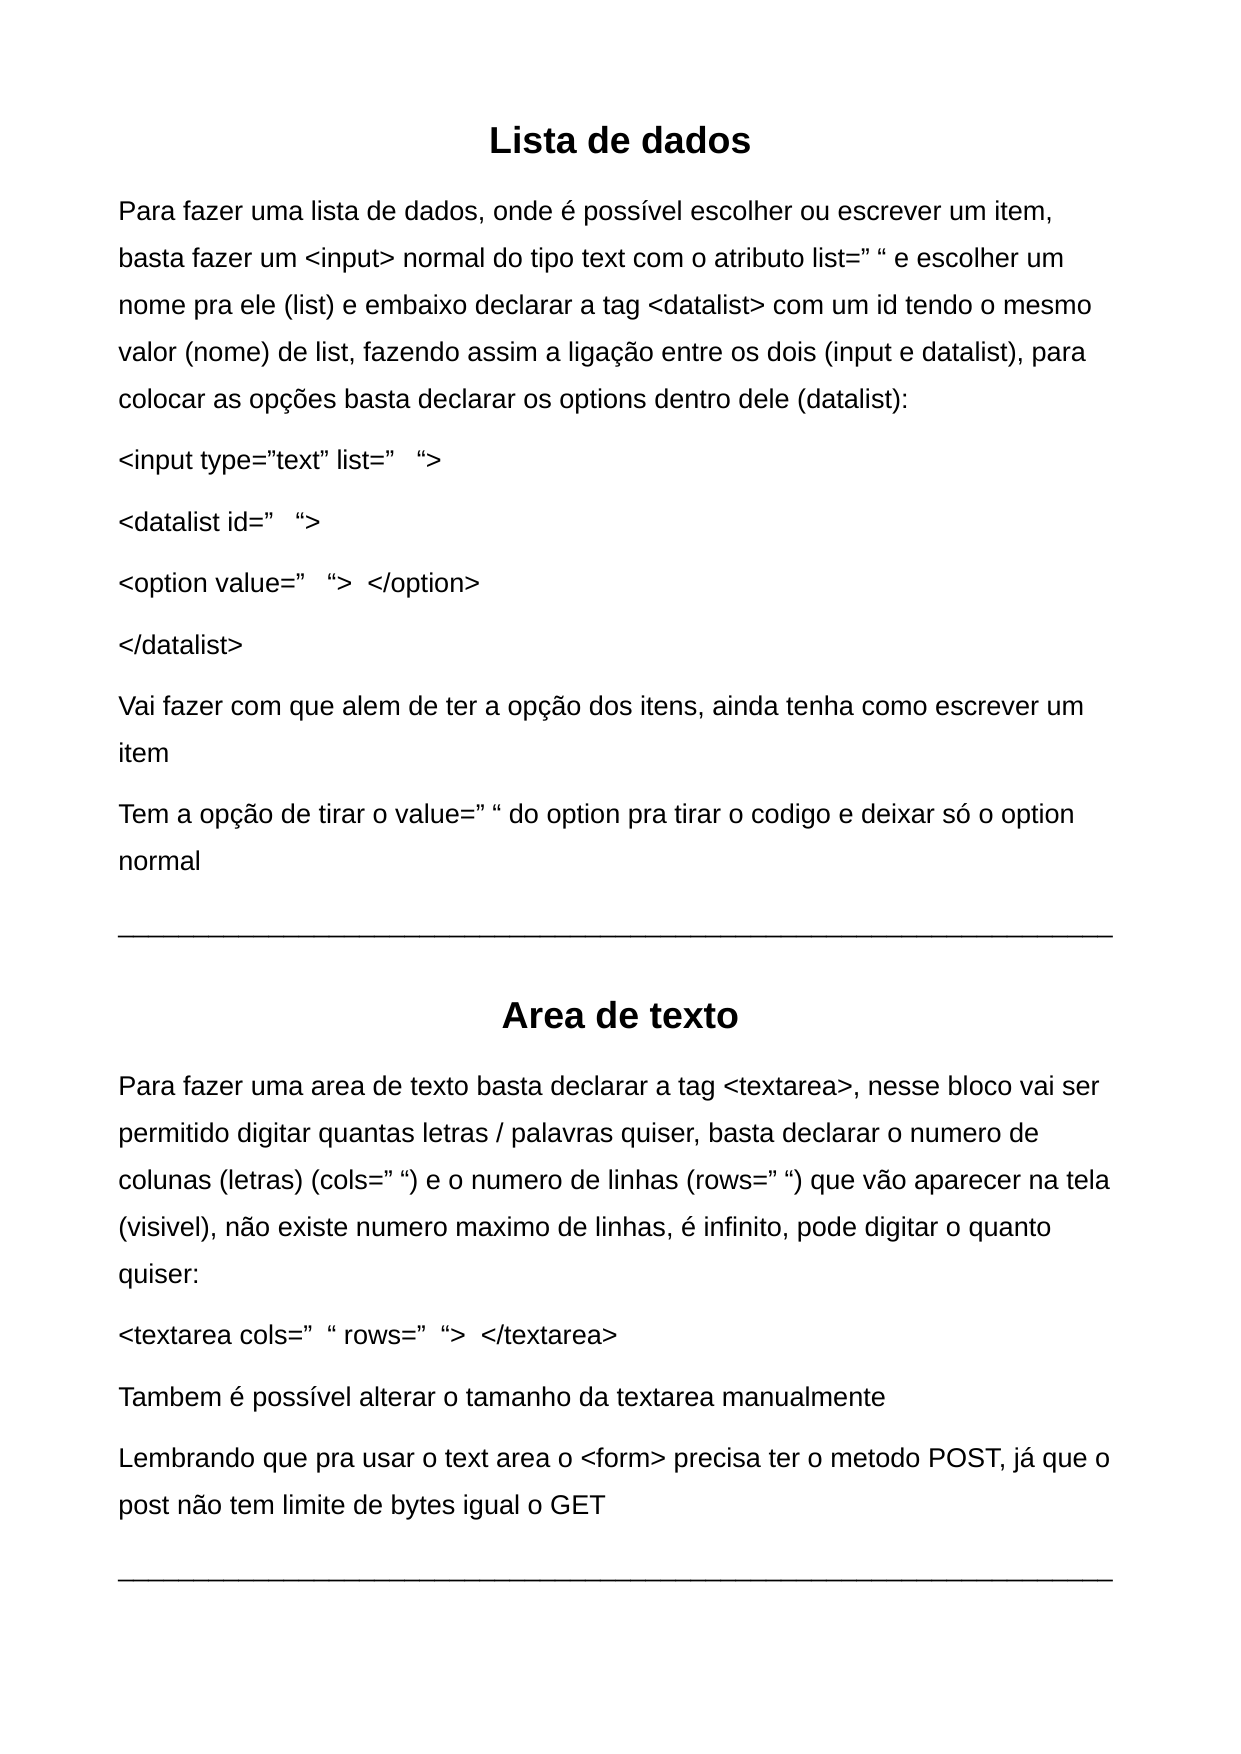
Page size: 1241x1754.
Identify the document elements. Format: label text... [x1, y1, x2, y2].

text __________________________________________________________________ [118, 1551, 1122, 1582]
text Tambem é possível alterar o tamanho da textarea manualmente [118, 1381, 1122, 1412]
text <textarea cols=” “ rows=” “> </textarea> [118, 1319, 1122, 1351]
subtitle Area de texto [118, 993, 1122, 1036]
text </datalist> [118, 629, 1122, 660]
text Lembrando que pra usar o text area o <form> precisa ter o metodo POST, já que o post não tem limite de bytes igual o GET [118, 1442, 1122, 1520]
text <datalist id=” “> [118, 506, 1122, 537]
text Vai fazer com que alem de ter a opção dos itens, ainda tenha como escrever um item [118, 690, 1122, 768]
text __________________________________________________________________ [118, 907, 1122, 938]
text <input type=”text” list=” “> [118, 444, 1122, 476]
text <option value=” “> </option> [118, 567, 1122, 598]
text Para fazer uma lista de dados, onde é possível escolher ou escrever um item, basta fazer um <input> normal do tipo text com o atributo list=” “ e escolher um nome pra ele (list) e embaixo declarar a tag <datalist> com um id tendo o mesmo valor (nome) de list, fazendo assim a ligação entre os dois (input e datalist), para colocar as opções basta declarar os options dentro dele (datalist): [118, 195, 1122, 414]
text Tem a opção de tirar o value=” “ do option pra tirar o codigo e deixar só o option normal [118, 798, 1122, 877]
subtitle Lista de dados [118, 118, 1122, 161]
text Para fazer uma area de texto basta declarar a tag <textarea>, nesse bloco vai ser permitido digitar quantas letras / palavras quiser, basta declarar o numero de colunas (letras) (cols=” “) e o numero de linhas (rows=” “) que vão aparecer na tela (visivel), não existe numero maximo de linhas, é infinito, pode digitar o quanto quiser: [118, 1070, 1122, 1289]
